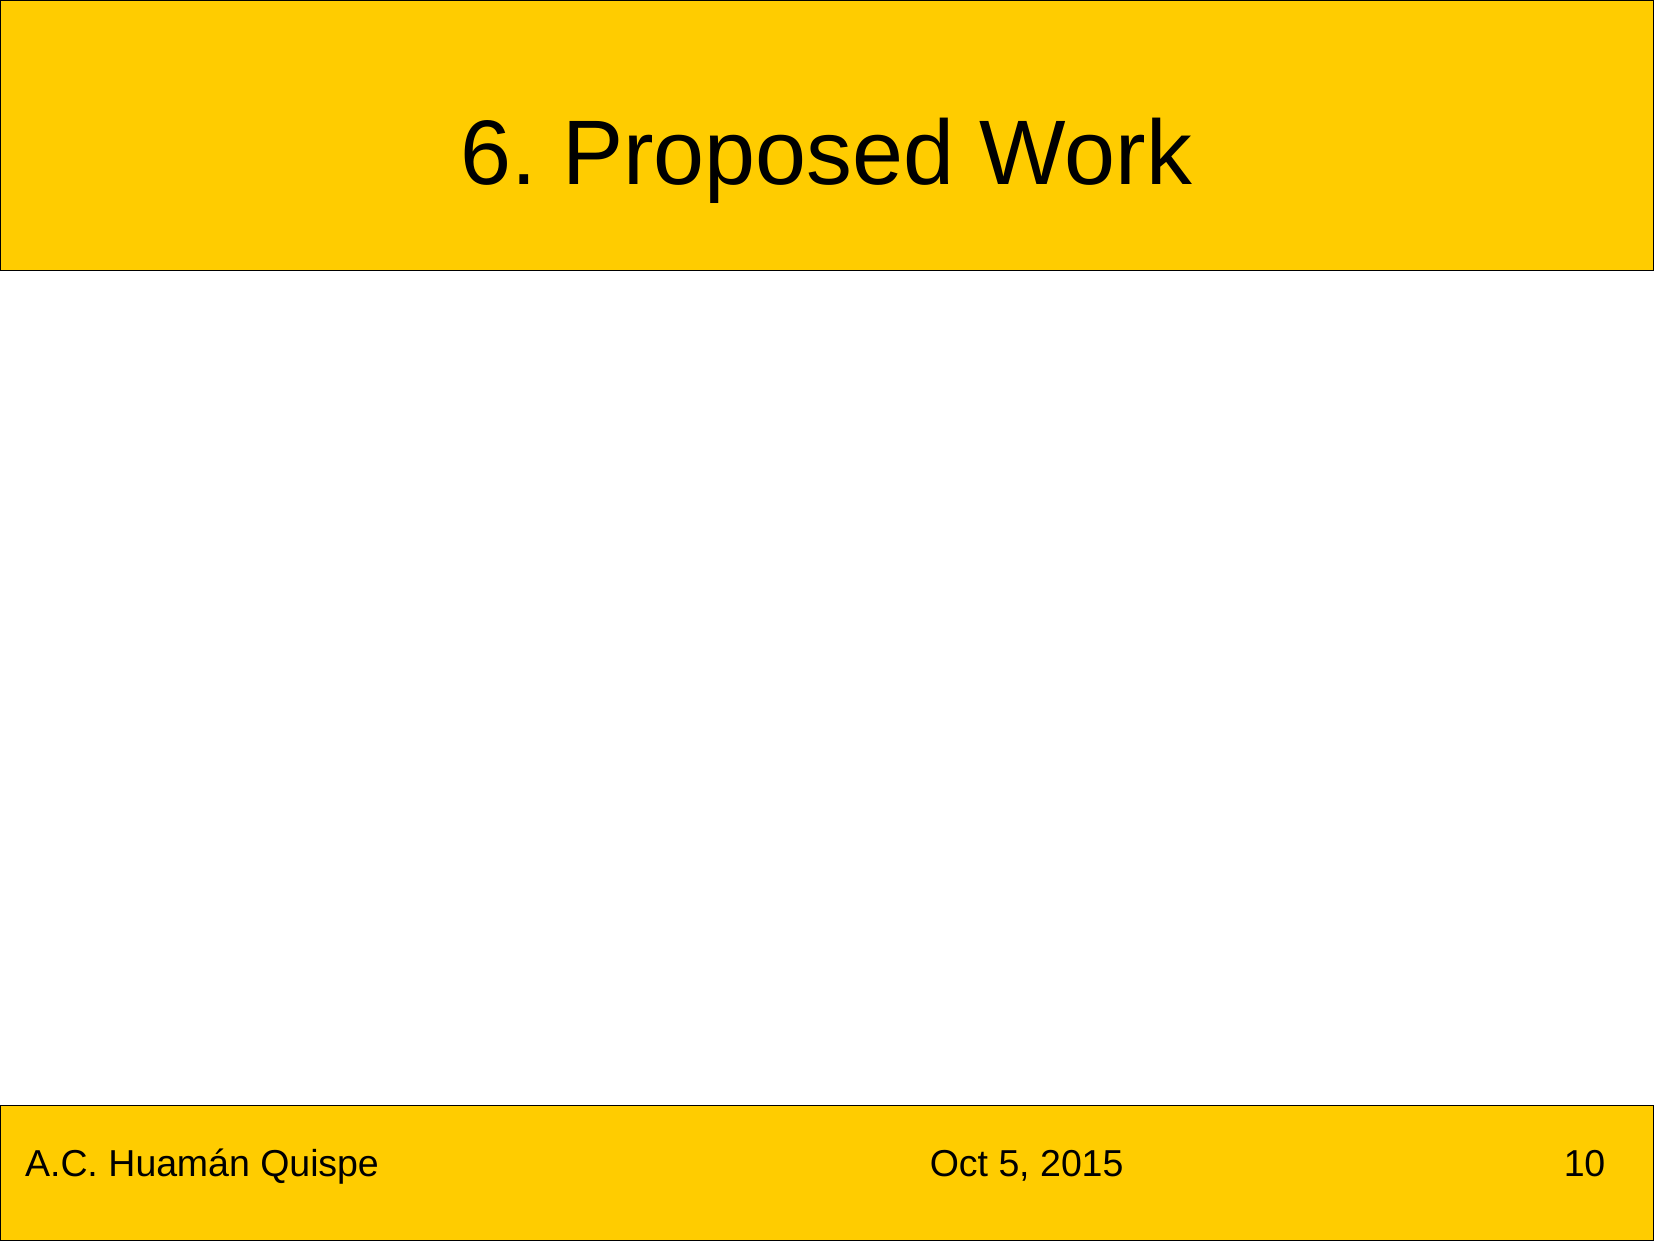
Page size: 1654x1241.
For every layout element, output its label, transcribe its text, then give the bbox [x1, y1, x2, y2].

title 6. Proposed Work [82, 49, 1571, 257]
